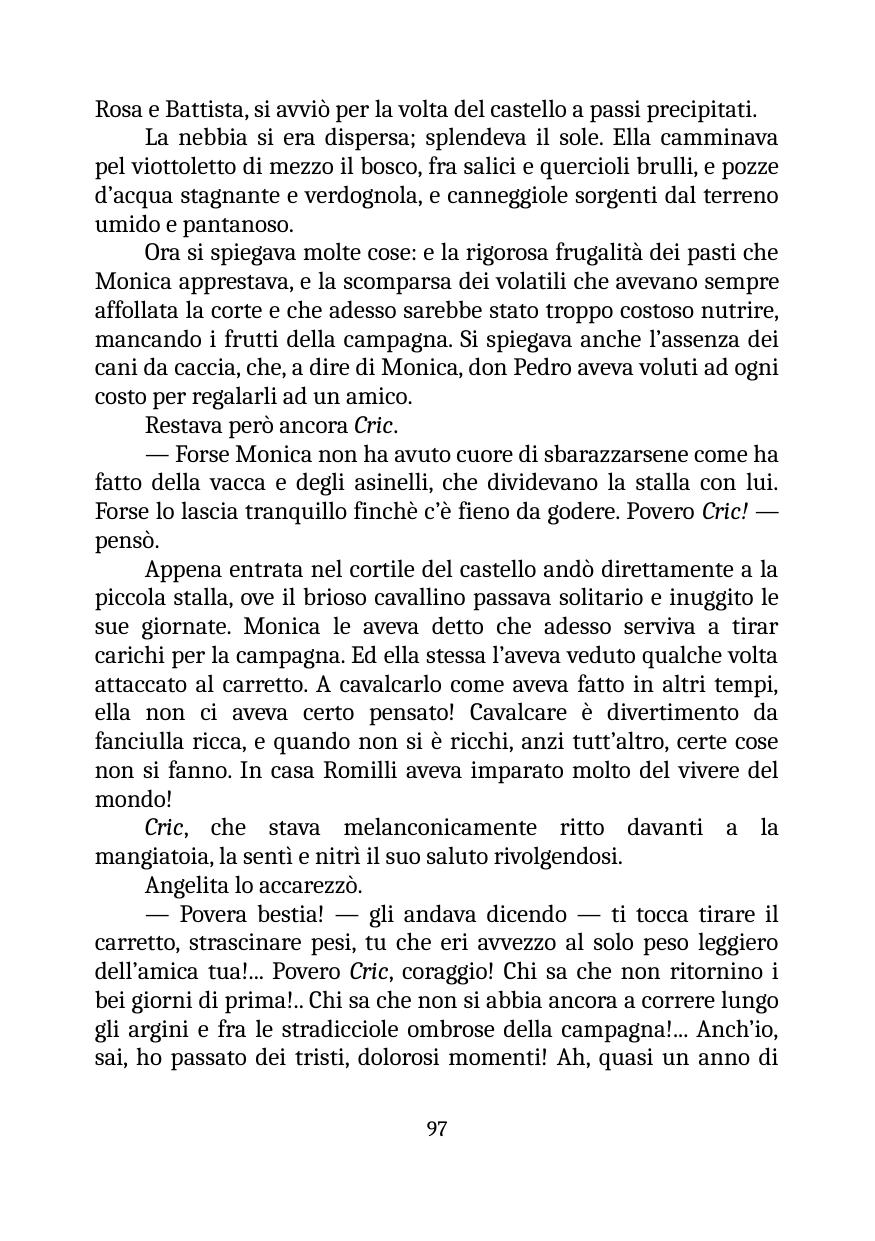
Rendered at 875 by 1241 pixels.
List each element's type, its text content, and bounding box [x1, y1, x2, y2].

text — Forse Monica non ha avuto cuore di sbarazzarsene come ha fatto della vacca e degli asinelli, che dividevano la stalla con lui. Forse lo lascia tranquillo finchè c’è fieno da godere. Povero Cric! — pensò. [94, 439, 779, 554]
text Cric, che stava melanconicamente ritto davanti a la mangiatoia, la sentì e nitrì il suo saluto rivolgendosi. [94, 813, 779, 871]
text Rosa e Battista, si avviò per la volta del castello a passi precipitati. [94, 94, 779, 123]
text Angelita lo accarezzò. [94, 871, 779, 899]
text Appena entrata nel cortile del castello andò direttamente a la piccola stalla, ove il brioso cavallino passava solitario e inuggito le sue giornate. Monica le aveva detto che adesso serviva a tirar carichi per la campagna. Ed ella stessa l’aveva veduto qualche volta attaccato al carretto. A cavalcarlo come aveva fatto in altri tempi, ella non ci aveva certo pensato! Cavalcare è divertimento da fanciulla ricca, e quando non si è ricchi, anzi tutt’altro, certe cose non si fanno. In casa Romilli aveva imparato molto del vivere del mondo! [94, 554, 779, 813]
text — Povera bestia! — gli andava dicendo — ti tocca tirare il carretto, strascinare pesi, tu che eri avvezzo al solo peso leggiero dell’amica tua!... Povero Cric, coraggio! Chi sa che non ritornino i bei giorni di prima!.. Chi sa che non si abbia ancora a correre lungo gli argini e fra le stradicciole ombrose della campagna!... Anch’io, sai, ho passato dei tristi, dolorosi momenti! Ah, quasi un anno di [94, 899, 779, 1072]
text Ora si spiegava molte cose: e la rigorosa frugalità dei pasti che Monica apprestava, e la scomparsa dei volatili che avevano sempre affollata la corte e che adesso sarebbe stato troppo costoso nutrire, mancando i frutti della campagna. Si spiegava anche l’assenza dei cani da caccia, che, a dire di Monica, don Pedro aveva voluti ad ogni costo per regalarli ad un amico. [94, 238, 779, 411]
text Restava però ancora Cric. [94, 411, 779, 439]
text La nebbia si era dispersa; splendeva il sole. Ella camminava pel viottoletto di mezzo il bosco, fra salici e quercioli brulli, e pozze d’acqua stagnante e verdognola, e canneggiole sorgenti dal terreno umido e pantanoso. [94, 123, 779, 238]
